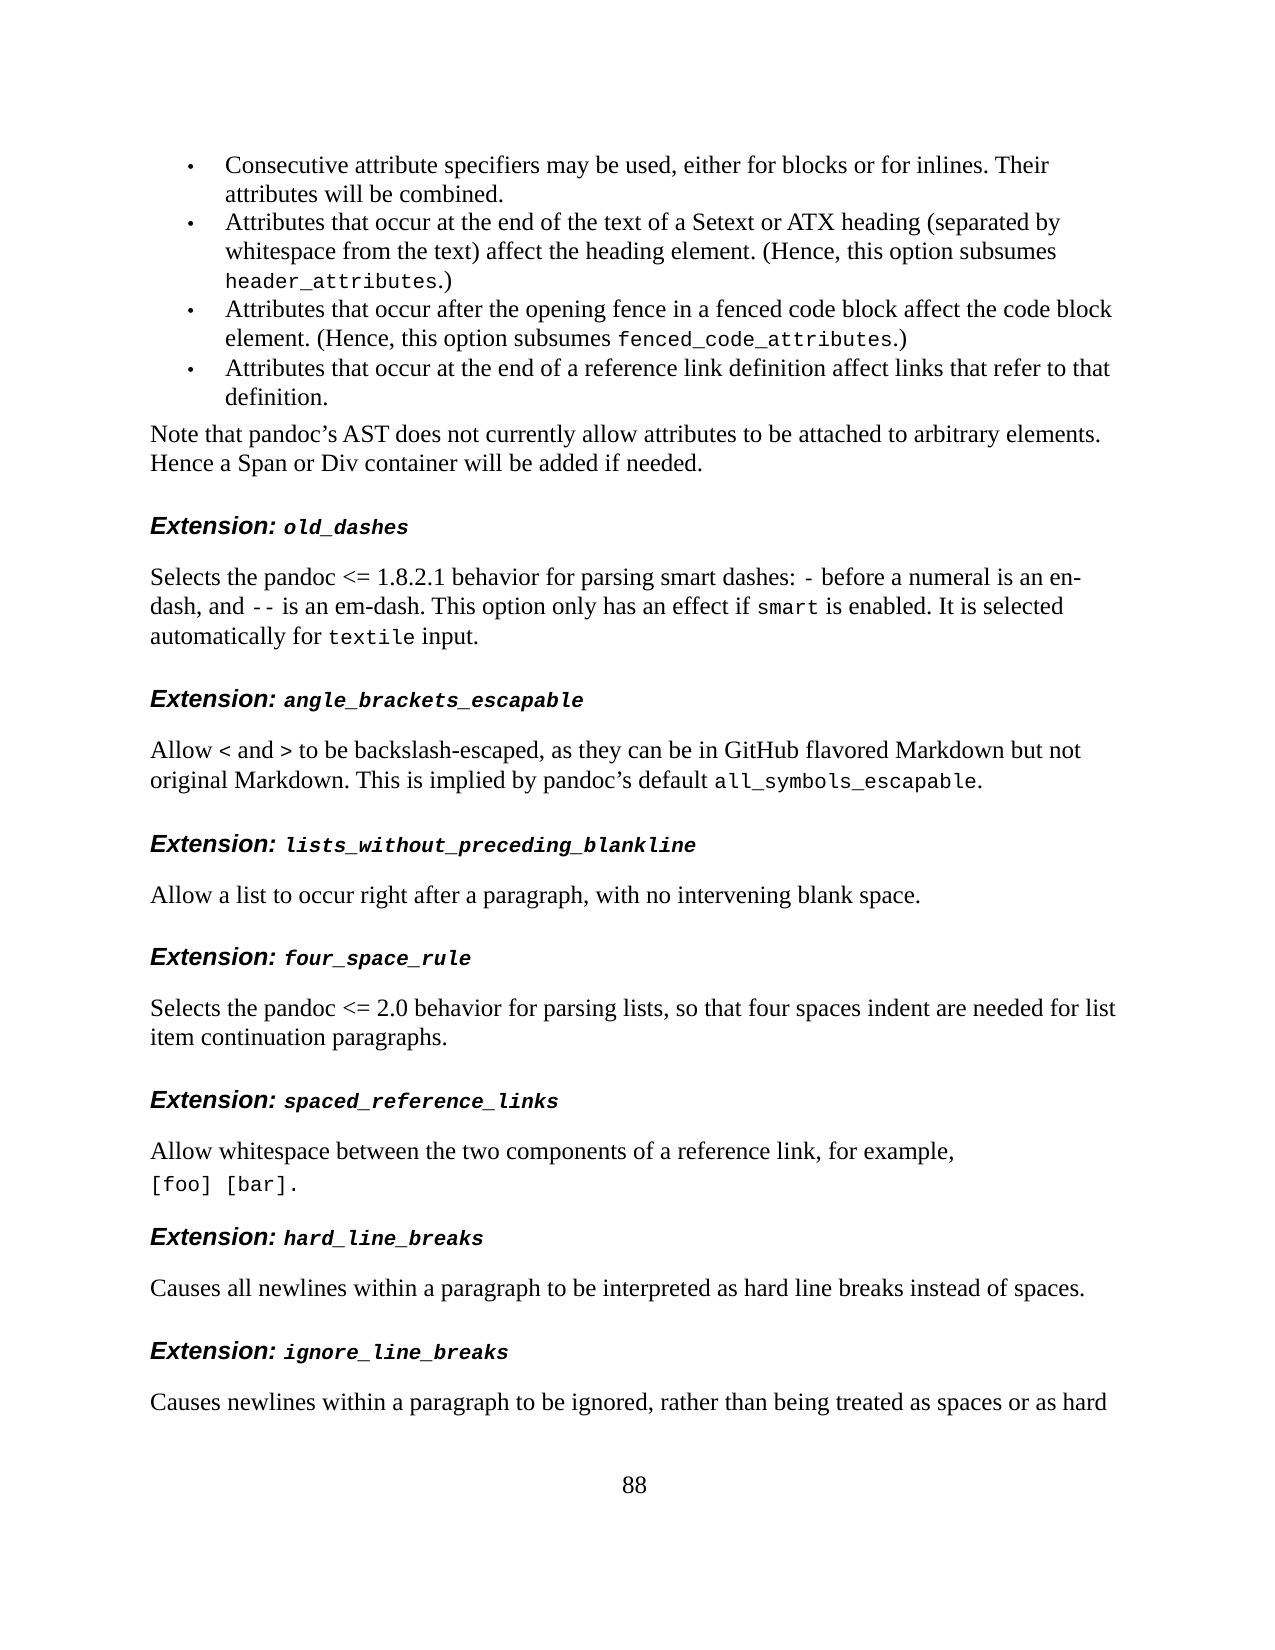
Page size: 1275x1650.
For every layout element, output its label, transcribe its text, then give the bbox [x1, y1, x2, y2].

subtitle Extension: angle_brackets_escapable [150, 684, 1125, 714]
text Allow a list to occur right after a paragraph, with no intervening blank space. [150, 880, 1125, 908]
subtitle Extension: hard_line_breaks [150, 1222, 1125, 1252]
list Attributes that occur at the end of the text of a Setext or ATX heading (separated by whitespace from the text) affect the heading element. (Hence, this option subsumes header_attributes.) [187, 207, 1125, 294]
subtitle Extension: four_space_rule [150, 942, 1125, 972]
text Causes newlines within a paragraph to be ignored, rather than being treated as spaces or as hard [150, 1387, 1125, 1416]
list Consecutive attribute specifiers may be used, either for blocks or for inlines. Their attributes will be combined. [187, 150, 1125, 207]
text [foo] [bar]. [150, 1174, 1125, 1197]
text Selects the pandoc <= 2.0 behavior for parsing lists, so that four spaces indent are needed for list item continuation paragraphs. [150, 993, 1125, 1051]
text Allow < and > to be backslash-escaped, as they can be in GitHub flavored Markdown but not original Markdown. This is implied by pandoc’s default all_symbols_escapable. [150, 736, 1125, 795]
text Causes all newlines within a paragraph to be interpreted as hard line breaks instead of spaces. [150, 1273, 1125, 1302]
subtitle Extension: spaced_reference_links [150, 1085, 1125, 1114]
subtitle Extension: lists_without_preceding_blankline [150, 829, 1125, 858]
subtitle Extension: old_dashes [150, 511, 1125, 540]
text Selects the pandoc <= 1.8.2.1 behavior for parsing smart dashes: - before a numeral is an en-dash, and -- is an em-dash. This option only has an effect if smart is enabled. It is selected automatically for textile input. [150, 562, 1125, 651]
list Attributes that occur after the opening fence in a fenced code block affect the code block element. (Hence, this option subsumes fenced_code_attributes.) [187, 294, 1125, 353]
text Note that pandoc’s AST does not currently allow attributes to be attached to arbitrary elements. Hence a Span or Div container will be added if needed. [150, 419, 1125, 477]
subtitle Extension: ignore_line_breaks [150, 1336, 1125, 1366]
list Attributes that occur at the end of a reference link definition affect links that refer to that definition. [187, 353, 1125, 410]
text Allow whitespace between the two components of a reference link, for example, [150, 1136, 1125, 1165]
